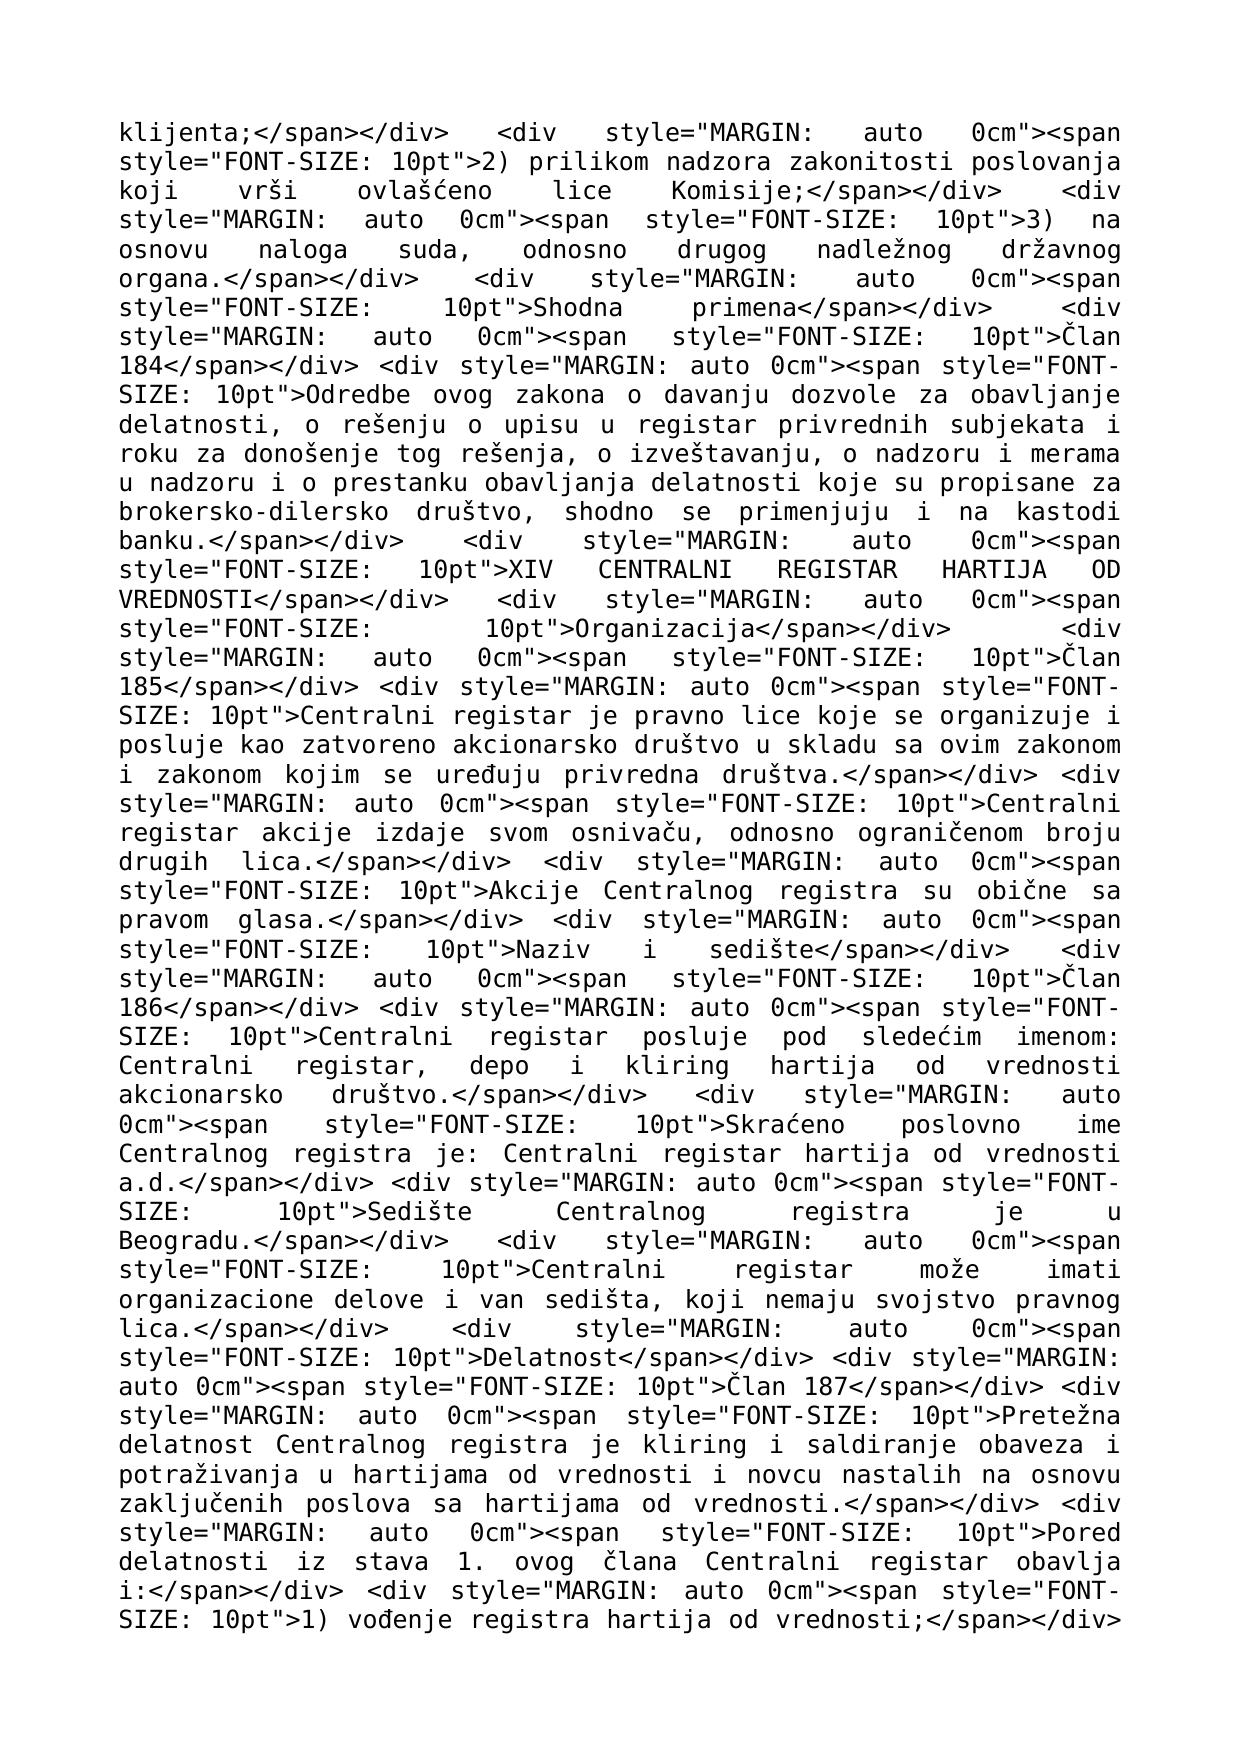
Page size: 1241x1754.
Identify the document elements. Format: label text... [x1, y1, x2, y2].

text klijenta;</span></div> <div style="MARGIN: auto 0cm"><span style="FONT-SIZE: 10pt">2) prilikom nadzora zakonitosti poslovanja koji vrši ovlašćeno lice Komisije;</span></div> <div style="MARGIN: auto 0cm"><span style="FONT-SIZE: 10pt">3) na osnovu naloga suda, odnosno drugog nadležnog državnog organa.</span></div> <div style="MARGIN: auto 0cm"><span style="FONT-SIZE: 10pt">Shodna primena</span></div> <div style="MARGIN: auto 0cm"><span style="FONT-SIZE: 10pt">Član 184</span></div> <div style="MARGIN: auto 0cm"><span style="FONT-SIZE: 10pt">Odredbe ovog zakona o davanju dozvole za obavljanje delatnosti, o rešenju o upisu u registar privrednih subjekata i roku za donošenje tog rešenja, o izveštavanju, o nadzoru i merama u nadzoru i o prestanku obavljanja delatnosti koje su propisane za brokersko-dilersko društvo, shodno se primenjuju i na kastodi banku.</span></div> <div style="MARGIN: auto 0cm"><span style="FONT-SIZE: 10pt">XIV CENTRALNI REGISTAR HARTIJA OD VREDNOSTI</span></div> <div style="MARGIN: auto 0cm"><span style="FONT-SIZE: 10pt">Organizacija</span></div> <div style="MARGIN: auto 0cm"><span style="FONT-SIZE: 10pt">Član 185</span></div> <div style="MARGIN: auto 0cm"><span style="FONT-SIZE: 10pt">Centralni registar je pravno lice koje se organizuje i posluje kao zatvoreno akcionarsko društvo u skladu sa ovim zakonom i zakonom kojim se uređuju privredna društva.</span></div> <div style="MARGIN: auto 0cm"><span style="FONT-SIZE: 10pt">Centralni registar akcije izdaje svom osnivaču, odnosno ograničenom broju drugih lica.</span></div> <div style="MARGIN: auto 0cm"><span style="FONT-SIZE: 10pt">Akcije Centralnog registra su obične sa pravom glasa.</span></div> <div style="MARGIN: auto 0cm"><span style="FONT-SIZE: 10pt">Naziv i sedište</span></div> <div style="MARGIN: auto 0cm"><span style="FONT-SIZE: 10pt">Član 186</span></div> <div style="MARGIN: auto 0cm"><span style="FONT-SIZE: 10pt">Centralni registar posluje pod sledećim imenom: Centralni registar, depo i kliring hartija od vrednosti akcionarsko društvo.</span></div> <div style="MARGIN: auto 0cm"><span style="FONT-SIZE: 10pt">Skraćeno poslovno ime Centralnog registra je: Centralni registar hartija od vrednosti a.d.</span></div> <div style="MARGIN: auto 0cm"><span style="FONT-SIZE: 10pt">Sedište Centralnog registra je u Beogradu.</span></div> <div style="MARGIN: auto 0cm"><span style="FONT-SIZE: 10pt">Centralni registar može imati organizacione delove i van sedišta, koji nemaju svojstvo pravnog lica.</span></div> <div style="MARGIN: auto 0cm"><span style="FONT-SIZE: 10pt">Delatnost</span></div> <div style="MARGIN: auto 0cm"><span style="FONT-SIZE: 10pt">Član 187</span></div> <div style="MARGIN: auto 0cm"><span style="FONT-SIZE: 10pt">Pretežna delatnost Centralnog registra je kliring i saldiranje obaveza i potraživanja u hartijama od vrednosti i novcu nastalih na osnovu zaključenih poslova sa hartijama od vrednosti.</span></div> <div style="MARGIN: auto 0cm"><span style="FONT-SIZE: 10pt">Pored delatnosti iz stava 1. ovog člana Centralni registar obavlja i:</span></div> <div style="MARGIN: auto 0cm"><span style="FONT-SIZE: 10pt">1) vođenje registra hartija od vrednosti;</span></div> [118, 118, 1122, 1635]
